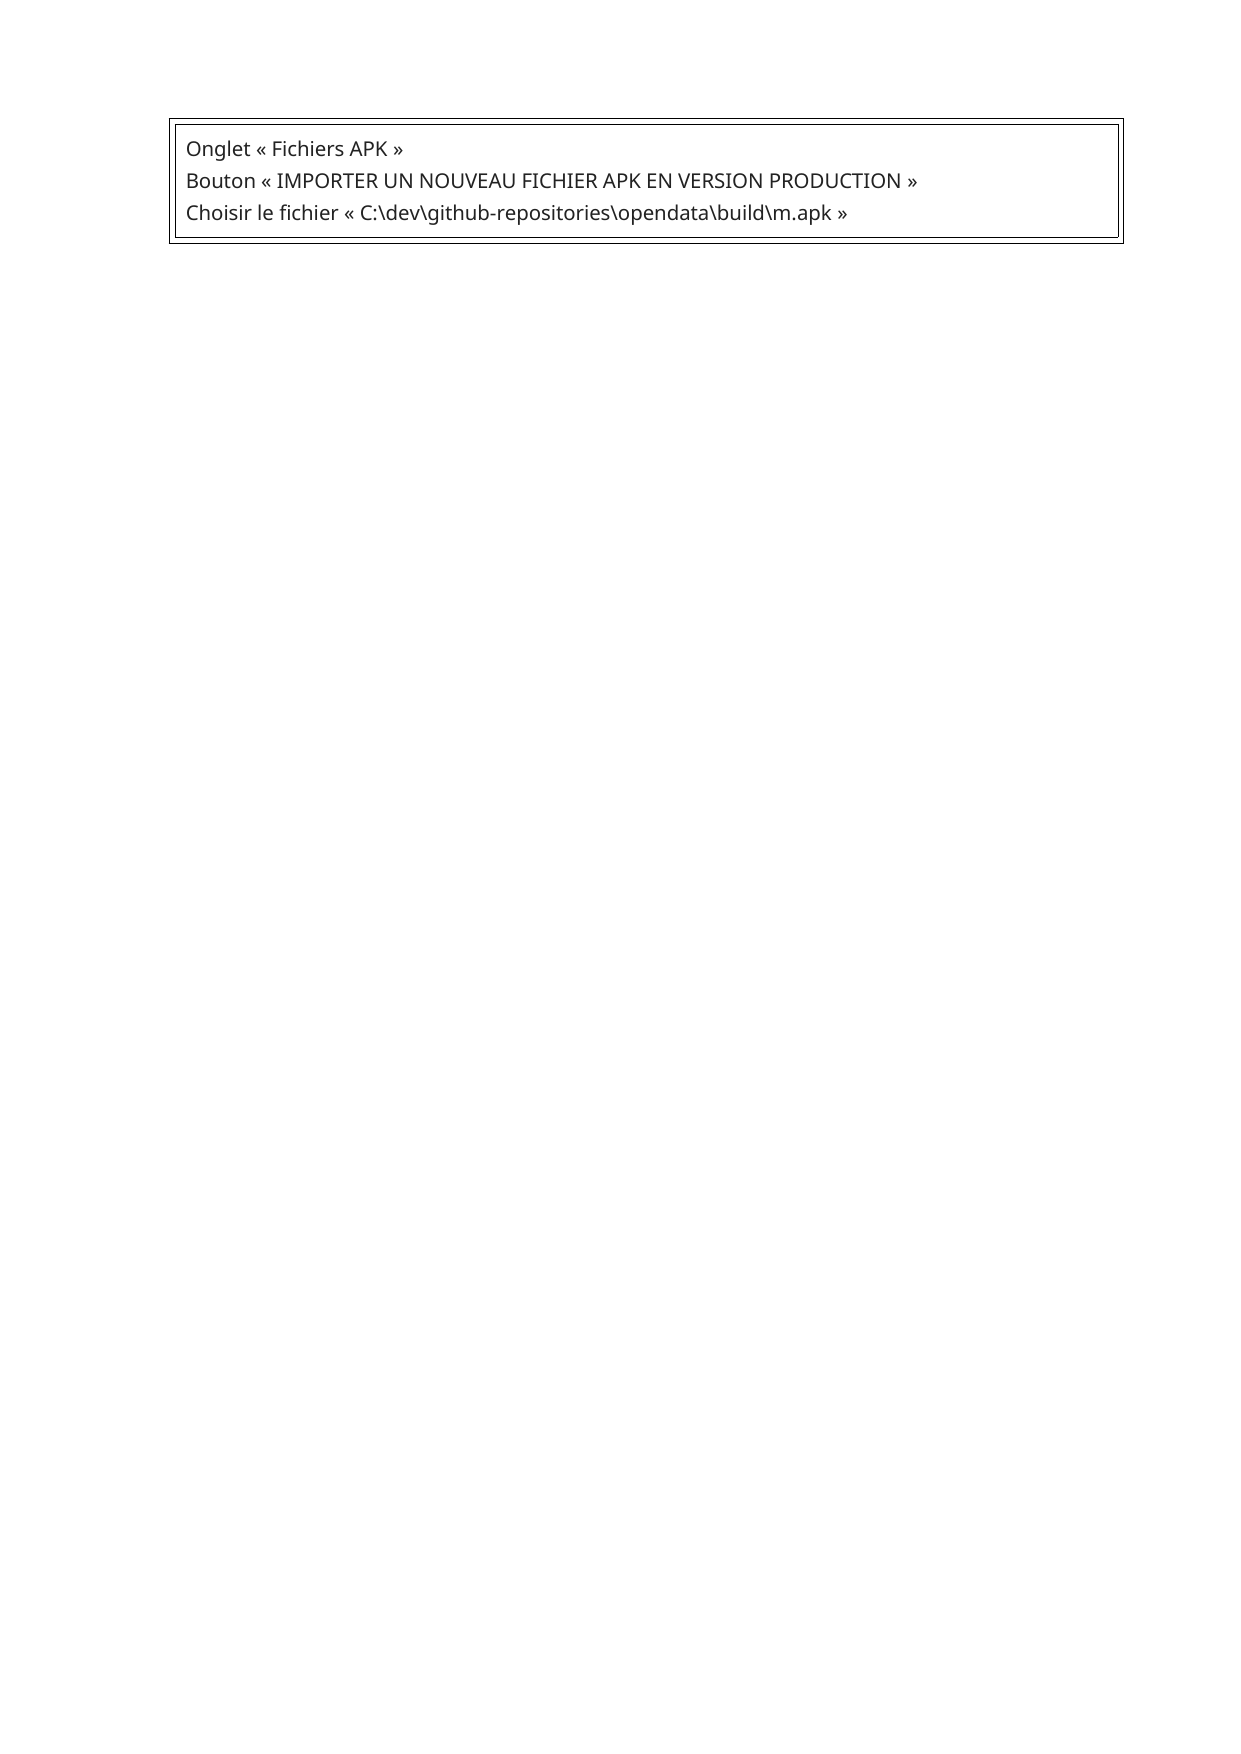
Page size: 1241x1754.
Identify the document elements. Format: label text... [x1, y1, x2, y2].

table_header Onglet « Fichiers APK » Bouton « IMPORTER UN NOUVEAU FICHIER APK EN VERSION PRODUCTION » Choisir le fichier « C:\dev\github-repositories\opendata\build\m.apk » [170, 119, 1123, 243]
